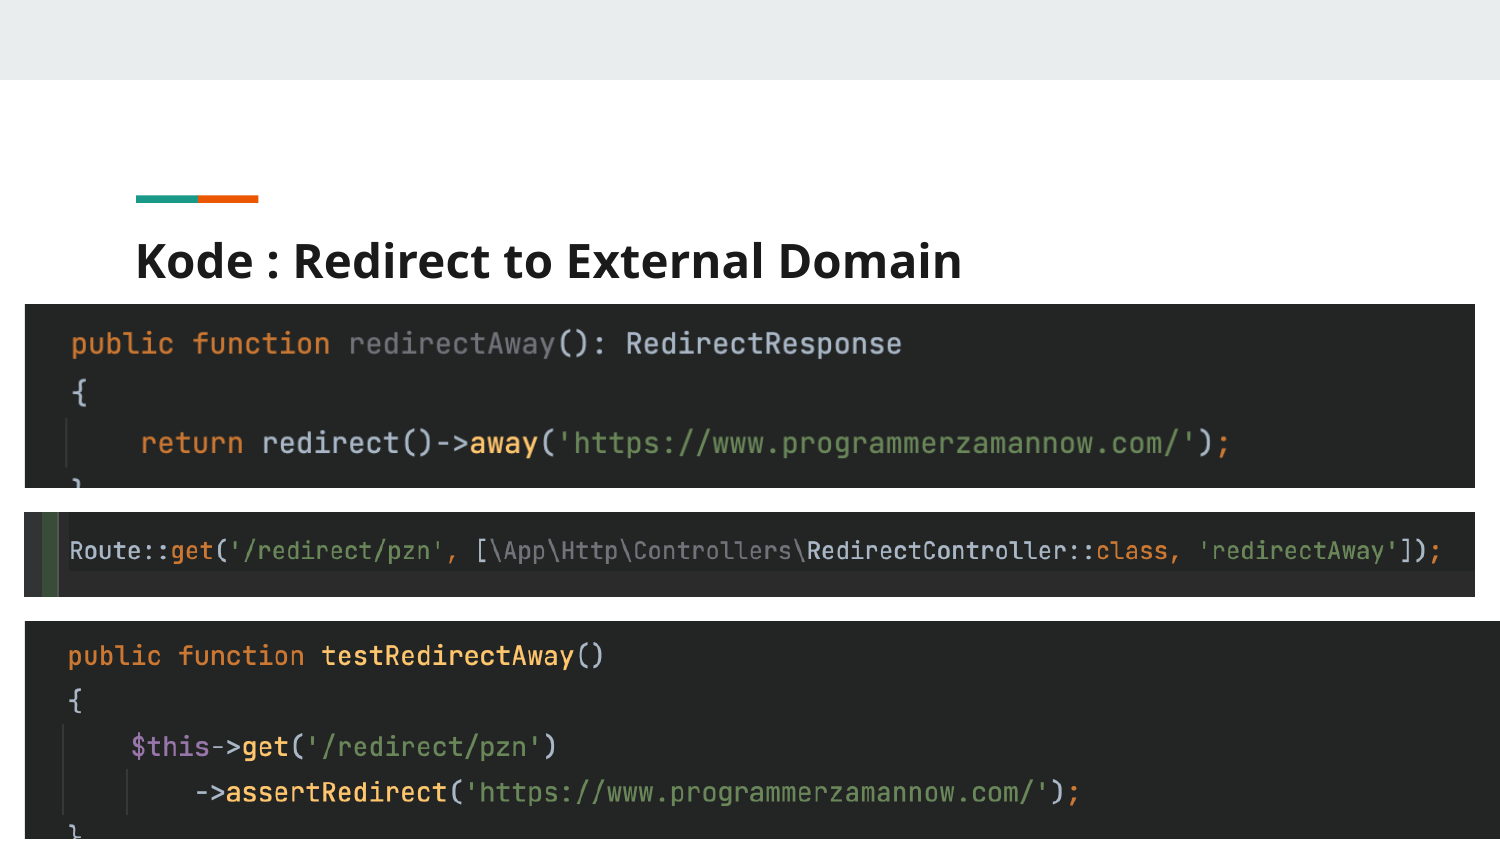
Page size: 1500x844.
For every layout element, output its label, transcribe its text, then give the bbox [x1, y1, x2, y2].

title Kode : Redirect to External Domain [119, 216, 1381, 304]
picture [24, 304, 1475, 488]
picture [24, 621, 1500, 839]
picture [24, 512, 1475, 597]
